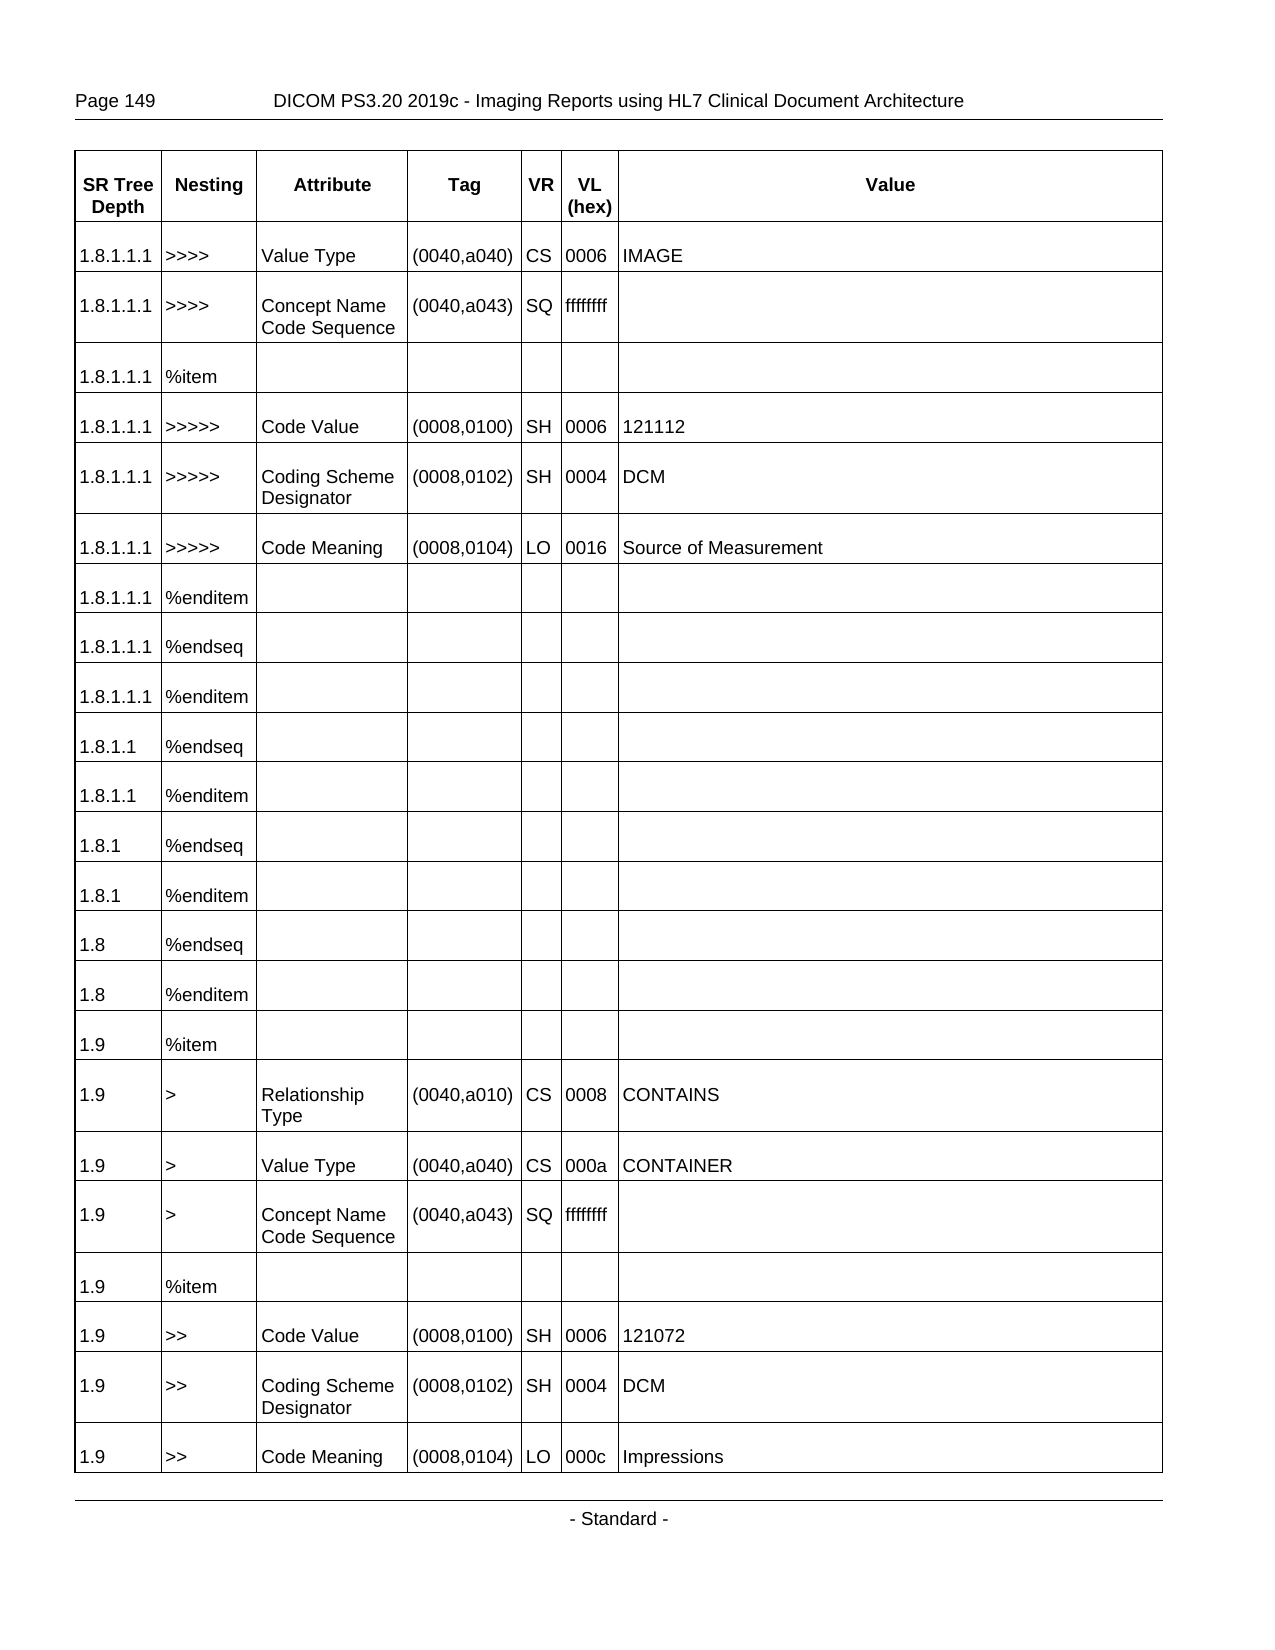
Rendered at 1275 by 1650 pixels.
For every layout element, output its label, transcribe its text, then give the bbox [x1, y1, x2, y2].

table_cell [522, 812, 561, 861]
table_cell [522, 613, 561, 662]
table_cell Code Meaning [257, 1423, 407, 1472]
table_cell [408, 713, 521, 761]
table_cell Relationship Type [257, 1060, 407, 1131]
table_cell (0008,0100) [408, 393, 521, 442]
table_cell 0006 [562, 393, 618, 442]
table_cell IMAGE [619, 222, 1162, 271]
table_cell Code Value [257, 1302, 407, 1351]
table_cell Coding Scheme Designator [257, 1352, 407, 1422]
table_cell > [162, 1181, 256, 1252]
table_cell CS [522, 1132, 561, 1180]
table_cell Concept Name Code Sequence [257, 272, 407, 342]
table_cell LO [522, 1423, 561, 1472]
table_cell (0040,a040) [408, 1132, 521, 1180]
table_cell [522, 1253, 561, 1301]
table_cell (0008,0100) [408, 1302, 521, 1351]
table_cell [522, 762, 561, 811]
table_header Attribute [257, 151, 407, 221]
table_cell 1.8 [76, 961, 161, 1010]
table_cell [562, 564, 618, 612]
table_cell (0008,0104) [408, 514, 521, 562]
table_cell [257, 812, 407, 861]
table_cell [562, 911, 618, 960]
table_cell [562, 812, 618, 861]
table_cell Concept Name Code Sequence [257, 1181, 407, 1252]
table_header SR Tree Depth [76, 151, 161, 221]
table_cell [408, 343, 521, 392]
table_cell [522, 343, 561, 392]
table_cell %endseq [162, 613, 256, 662]
table_cell Source of Measurement [619, 514, 1162, 562]
table_cell ffffffff [562, 272, 618, 342]
table_header VR [522, 151, 561, 221]
table_cell [619, 713, 1162, 761]
table_cell 1.9 [76, 1423, 161, 1472]
table_cell [408, 663, 521, 712]
table_cell [408, 911, 521, 960]
table_cell [562, 713, 618, 761]
table_cell SH [522, 1302, 561, 1351]
table_header Nesting [162, 151, 256, 221]
table_cell >>>> [162, 272, 256, 342]
table_cell (0008,0102) [408, 1352, 521, 1422]
table_cell CS [522, 1060, 561, 1131]
table_cell [619, 812, 1162, 861]
table_cell 121112 [619, 393, 1162, 442]
table_cell [562, 862, 618, 910]
table_cell 1.8.1.1.1 [76, 564, 161, 612]
table_cell >>>> [162, 222, 256, 271]
table_cell [619, 663, 1162, 712]
table_cell 000a [562, 1132, 618, 1180]
table_cell >> [162, 1352, 256, 1422]
table_cell 1.8.1 [76, 812, 161, 861]
table_cell [522, 911, 561, 960]
table_cell [257, 663, 407, 712]
table_cell 000c [562, 1423, 618, 1472]
table_cell (0008,0102) [408, 443, 521, 513]
table_cell Value Type [257, 1132, 407, 1180]
table_cell DCM [619, 1352, 1162, 1422]
table_cell [522, 713, 561, 761]
table_cell Code Meaning [257, 514, 407, 562]
table_cell 1.9 [76, 1132, 161, 1180]
table_cell 0006 [562, 222, 618, 271]
table_cell [562, 1011, 618, 1059]
table_cell >>>>> [162, 443, 256, 513]
table_cell 1.8.1.1.1 [76, 222, 161, 271]
table_cell [619, 911, 1162, 960]
table_cell [619, 961, 1162, 1010]
table_cell [522, 1011, 561, 1059]
table_cell %enditem [162, 961, 256, 1010]
table_cell %enditem [162, 564, 256, 612]
table_cell [619, 762, 1162, 811]
table_cell [408, 862, 521, 910]
table_cell [257, 343, 407, 392]
table_cell >> [162, 1302, 256, 1351]
table_cell %endseq [162, 911, 256, 960]
table_cell 1.8.1.1.1 [76, 393, 161, 442]
table_cell 1.8.1.1 [76, 762, 161, 811]
table_cell Code Value [257, 393, 407, 442]
table_cell [619, 1181, 1162, 1252]
table_cell [562, 762, 618, 811]
table_cell CONTAINS [619, 1060, 1162, 1131]
table_cell 1.8.1 [76, 862, 161, 910]
table_cell 0016 [562, 514, 618, 562]
table_cell DCM [619, 443, 1162, 513]
table_cell 1.8.1.1.1 [76, 663, 161, 712]
table_cell (0040,a043) [408, 272, 521, 342]
table_cell [257, 961, 407, 1010]
table_header Tag [408, 151, 521, 221]
table_cell [562, 1253, 618, 1301]
table_cell %enditem [162, 862, 256, 910]
table_cell 1.9 [76, 1302, 161, 1351]
table_header Value [619, 151, 1162, 221]
table_cell [562, 613, 618, 662]
table_cell Impressions [619, 1423, 1162, 1472]
table_cell %enditem [162, 762, 256, 811]
table_cell SH [522, 1352, 561, 1422]
table_cell SQ [522, 272, 561, 342]
table_cell [562, 343, 618, 392]
table_cell [257, 862, 407, 910]
table_cell %item [162, 343, 256, 392]
table_cell [619, 613, 1162, 662]
table_cell 1.8.1.1.1 [76, 343, 161, 392]
table_cell %endseq [162, 812, 256, 861]
table_cell [257, 1011, 407, 1059]
table_cell (0040,a010) [408, 1060, 521, 1131]
table_cell (0008,0104) [408, 1423, 521, 1472]
table_cell (0040,a043) [408, 1181, 521, 1252]
table_cell [257, 613, 407, 662]
table_cell >>>>> [162, 514, 256, 562]
table_cell [408, 564, 521, 612]
table_cell 0004 [562, 443, 618, 513]
table_cell 1.9 [76, 1011, 161, 1059]
table_header VL (hex) [562, 151, 618, 221]
table_cell [257, 1253, 407, 1301]
table_cell CS [522, 222, 561, 271]
table_cell LO [522, 514, 561, 562]
table_cell [619, 272, 1162, 342]
table_cell [619, 1253, 1162, 1301]
table_cell 0008 [562, 1060, 618, 1131]
table_cell 1.8.1.1.1 [76, 272, 161, 342]
table_cell [619, 1011, 1162, 1059]
table_cell 1.8.1.1 [76, 713, 161, 761]
table_cell [522, 862, 561, 910]
table_cell [619, 862, 1162, 910]
table_cell (0040,a040) [408, 222, 521, 271]
table_cell 1.9 [76, 1352, 161, 1422]
table_cell 1.8.1.1.1 [76, 613, 161, 662]
table_cell 0006 [562, 1302, 618, 1351]
table_cell [257, 911, 407, 960]
table_cell 1.8.1.1.1 [76, 443, 161, 513]
table_cell 1.9 [76, 1181, 161, 1252]
table_cell 1.8.1.1.1 [76, 514, 161, 562]
table_cell CONTAINER [619, 1132, 1162, 1180]
table_cell [522, 663, 561, 712]
table_cell [257, 762, 407, 811]
table_cell %enditem [162, 663, 256, 712]
table_cell Coding Scheme Designator [257, 443, 407, 513]
table_cell > [162, 1060, 256, 1131]
table_cell >>>>> [162, 393, 256, 442]
table_cell 1.8 [76, 911, 161, 960]
table_cell %item [162, 1011, 256, 1059]
table_cell [408, 961, 521, 1010]
table_cell 121072 [619, 1302, 1162, 1351]
table_cell [257, 713, 407, 761]
table_cell [619, 343, 1162, 392]
table_cell [408, 1253, 521, 1301]
table_cell Value Type [257, 222, 407, 271]
table_cell [562, 961, 618, 1010]
table_cell [257, 564, 407, 612]
table_cell [562, 663, 618, 712]
table_cell [408, 812, 521, 861]
table_cell > [162, 1132, 256, 1180]
table_cell 0004 [562, 1352, 618, 1422]
table_cell [408, 1011, 521, 1059]
table_cell SH [522, 443, 561, 513]
table_cell 1.9 [76, 1253, 161, 1301]
table_cell 1.9 [76, 1060, 161, 1131]
table_cell [408, 762, 521, 811]
table_cell [522, 564, 561, 612]
table_cell [619, 564, 1162, 612]
table_cell [408, 613, 521, 662]
table_cell [522, 961, 561, 1010]
table_cell SH [522, 393, 561, 442]
table_cell SQ [522, 1181, 561, 1252]
table_cell %item [162, 1253, 256, 1301]
table_cell ffffffff [562, 1181, 618, 1252]
table_cell >> [162, 1423, 256, 1472]
table_cell %endseq [162, 713, 256, 761]
